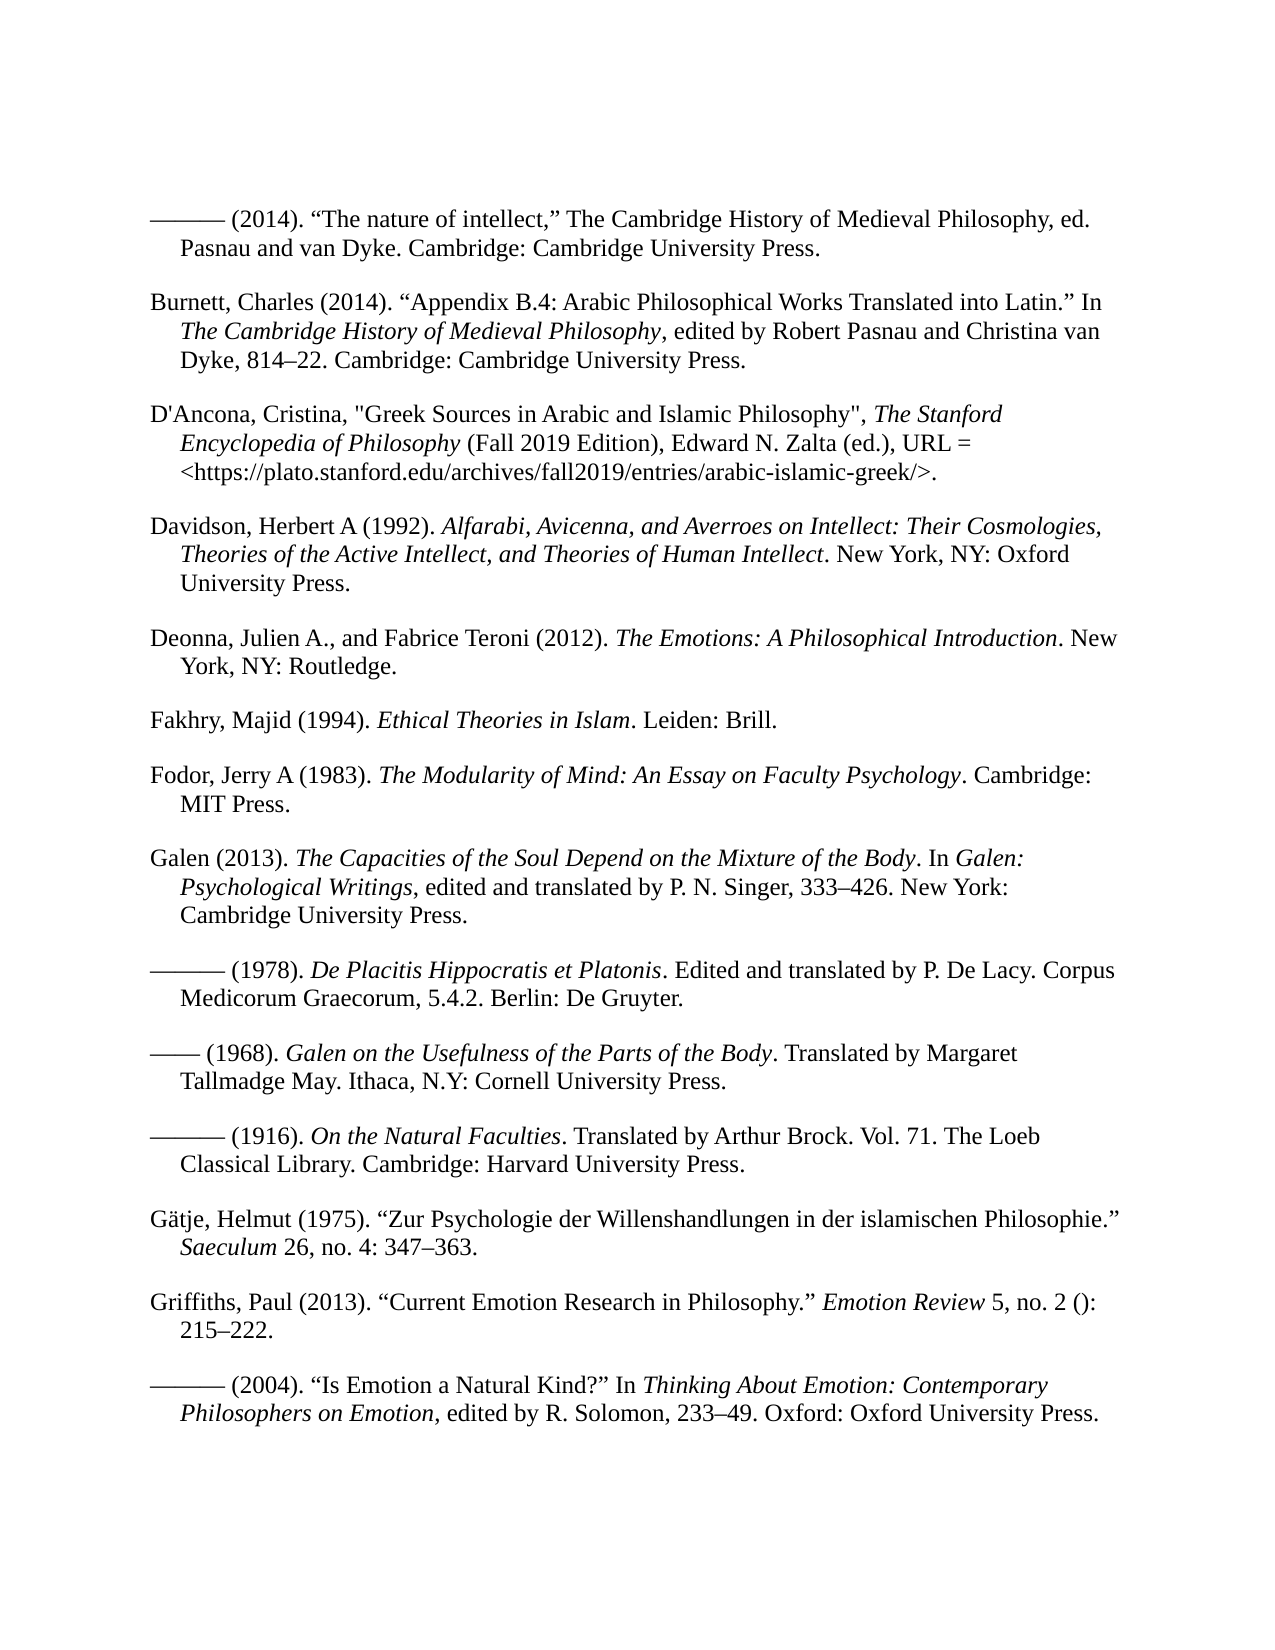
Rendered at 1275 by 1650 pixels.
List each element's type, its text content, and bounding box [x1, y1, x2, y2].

text —— (1968). Galen on the Usefulness of the Parts of the Body. Translated by Margaret Tallmadge May. Ithaca, N.Y: Cornell University Press. [150, 1038, 1125, 1095]
text Fodor, Jerry A (1983). The Modularity of Mind: An Essay on Faculty Psychology. Cambridge: MIT Press. [150, 760, 1125, 817]
text ——— (1978). De Placitis Hippocratis et Platonis. Edited and translated by P. De Lacy. Corpus Medicorum Graecorum, 5.4.2. Berlin: De Gruyter. [150, 955, 1125, 1012]
text Davidson, Herbert A (1992). Alfarabi, Avicenna, and Averroes on Intellect: Their Cosmologies, Theories of the Active Intellect, and Theories of Human Intellect. New York, NY: Oxford University Press. [150, 511, 1125, 597]
text Griffiths, Paul (2013). “Current Emotion Research in Philosophy.” Emotion Review 5, no. 2 (): 215–222. [150, 1287, 1125, 1344]
text Galen (2013). The Capacities of the Soul Depend on the Mixture of the Body. In Galen: Psychological Writings, edited and translated by P. N. Singer, 333–426. New York: Cambridge University Press. [150, 843, 1125, 929]
text ——— (1916). On the Natural Faculties. Translated by Arthur Brock. Vol. 71. The Loeb Classical Library. Cambridge: Harvard University Press. [150, 1121, 1125, 1178]
text D'Ancona, Cristina, "Greek Sources in Arabic and Islamic Philosophy", The Stanford Encyclopedia of Philosophy (Fall 2019 Edition), Edward N. Zalta (ed.), URL = <https://plato.stanford.edu/archives/fall2019/entries/arabic-islamic-greek/>. [150, 399, 1125, 485]
text ——— (2004). “Is Emotion a Natural Kind?” In Thinking About Emotion: Contemporary Philosophers on Emotion, edited by R. Solomon, 233–49. Oxford: Oxford University Press. [150, 1370, 1125, 1427]
text Gätje, Helmut (1975). “Zur Psychologie der Willenshandlungen in der islamischen Philosophie.” Saeculum 26, no. 4: 347–363. [150, 1204, 1125, 1261]
text Deonna, Julien A., and Fabrice Teroni (2012). The Emotions: A Philosophical Introduction. New York, NY: Routledge. [150, 623, 1125, 680]
text Fakhry, Majid (1994). Ethical Theories in Islam. Leiden: Brill. [150, 706, 1125, 734]
text ——— (2014). “The nature of intellect,” The Cambridge History of Medieval Philosophy, ed. Pasnau and van Dyke. Cambridge: Cambridge University Press. [150, 204, 1125, 262]
text Burnett, Charles (2014). “Appendix B.4: Arabic Philosophical Works Translated into Latin.” In The Cambridge History of Medieval Philosophy, edited by Robert Pasnau and Christina van Dyke, 814–22. Cambridge: Cambridge University Press. [150, 287, 1125, 373]
